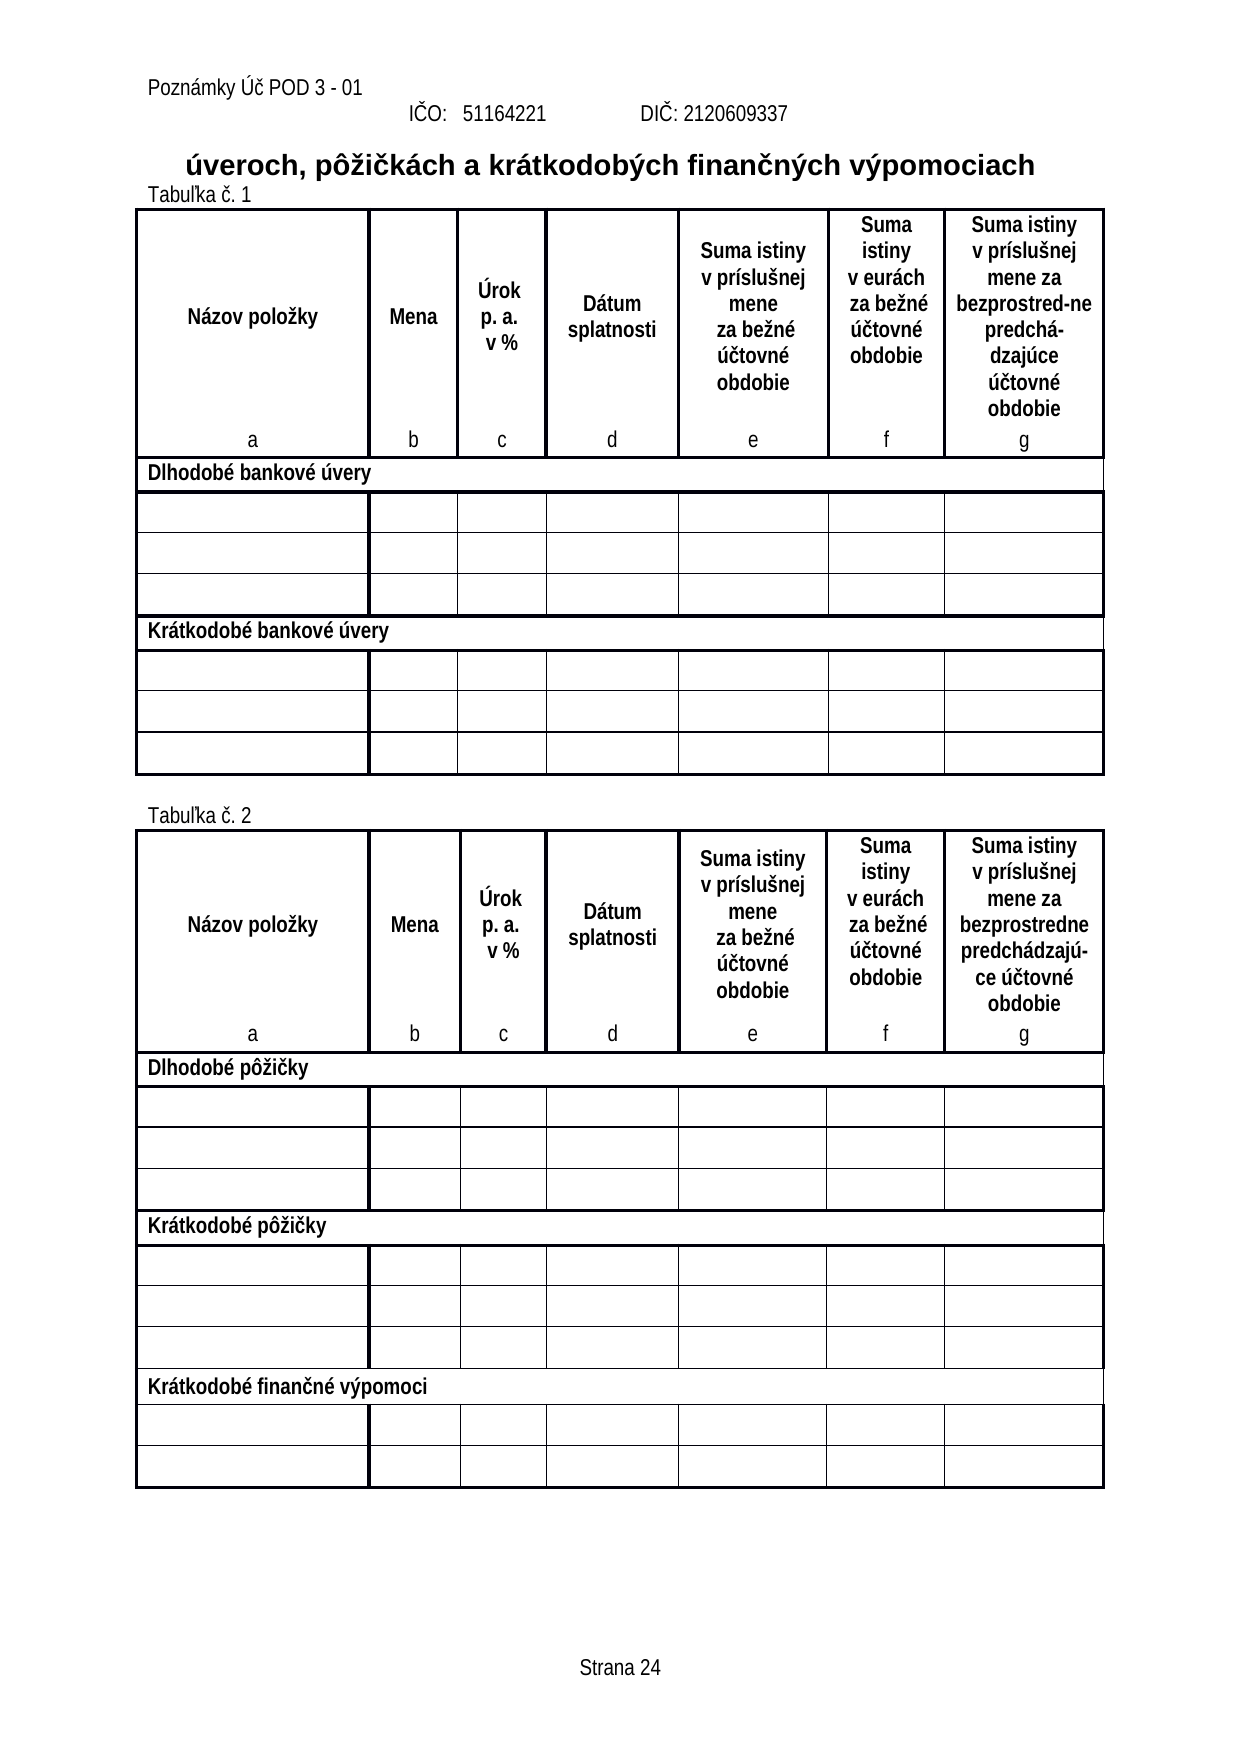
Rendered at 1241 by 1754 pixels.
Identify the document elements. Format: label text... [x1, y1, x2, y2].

table_cell [138, 652, 367, 690]
table_cell [138, 494, 367, 532]
table_cell a [138, 422, 367, 456]
table_cell [945, 574, 1102, 614]
table_cell [827, 1446, 944, 1486]
table_cell [138, 1247, 367, 1285]
table_cell [458, 733, 546, 773]
table_cell [827, 1327, 944, 1367]
table_cell [679, 1088, 826, 1126]
table_cell [458, 574, 546, 614]
table_cell [138, 1286, 367, 1326]
table_cell [138, 1128, 367, 1168]
table_cell [827, 1405, 944, 1445]
table_header Suma istiny v eurách za bežné účtovné obdobie [828, 832, 943, 1016]
table_cell [945, 1247, 1102, 1285]
table_header Suma istiny v príslušnej mene za bežné účtovné obdobie [680, 211, 827, 422]
table_cell [827, 1247, 944, 1285]
table_cell [945, 533, 1102, 573]
table_cell [547, 691, 678, 731]
table_cell [945, 1327, 1102, 1367]
table_cell [138, 1446, 367, 1486]
table_cell Krátkodobé pôžičky [138, 1212, 1103, 1243]
table_cell [371, 533, 457, 573]
table_cell [371, 691, 457, 731]
table_cell [547, 1247, 678, 1285]
table_cell [461, 1247, 546, 1285]
table_cell [679, 733, 828, 773]
table_cell [461, 1405, 546, 1445]
table_cell [138, 1169, 367, 1209]
table_cell [458, 652, 546, 690]
table_header Suma istiny v príslušnej mene za bezprostred-ne predchá-dzajúce účtovné obdobie [946, 211, 1102, 422]
table_cell [679, 1286, 826, 1326]
table_cell [829, 733, 944, 773]
table_cell [679, 1128, 826, 1168]
table_cell [371, 494, 457, 532]
table_cell g [946, 422, 1102, 456]
table_cell [547, 1286, 678, 1326]
table_cell [138, 733, 367, 773]
table_cell [371, 652, 457, 690]
table_cell [461, 1286, 546, 1326]
table_cell [679, 652, 828, 690]
table_cell [945, 652, 1102, 690]
table_cell [945, 1169, 1102, 1209]
table_cell [371, 1169, 460, 1209]
table_cell [138, 691, 367, 731]
table_cell [945, 1405, 1102, 1445]
table_cell a [138, 1016, 367, 1051]
table_cell [138, 1327, 367, 1367]
table_cell [138, 574, 367, 614]
table_header Suma istiny v príslušnej mene za bezprostredne predchádzajú-ce účtovné obdobie [946, 832, 1102, 1016]
table_cell e [681, 1016, 825, 1051]
table_cell [458, 494, 546, 532]
table_cell [945, 691, 1102, 731]
table_cell [371, 733, 457, 773]
table_cell f [828, 1016, 943, 1051]
table_cell [679, 533, 828, 573]
table_cell [371, 1327, 460, 1367]
table_cell Dlhodobé pôžičky [138, 1054, 1103, 1085]
table_cell [458, 533, 546, 573]
table_cell [945, 1128, 1102, 1168]
table_cell b [371, 1016, 459, 1051]
table_cell [461, 1446, 546, 1486]
table_header Dátum splatnosti [548, 832, 677, 1016]
table_header Dátum splatnosti [548, 211, 677, 422]
table_cell Krátkodobé bankové úvery [138, 618, 1103, 649]
table_header Mena [371, 832, 459, 1016]
table_cell [371, 1446, 460, 1486]
table_cell [547, 494, 678, 532]
table_cell [461, 1088, 546, 1126]
table_cell [138, 533, 367, 573]
table_header Mena [371, 211, 456, 422]
table_cell [945, 1286, 1102, 1326]
table_cell [679, 1247, 826, 1285]
table_cell [547, 1405, 678, 1445]
table_cell [138, 1405, 367, 1445]
title úveroch, pôžičkách a krátkodobých finančných výpomociach [148, 148, 1092, 181]
table_cell [461, 1169, 546, 1209]
table_cell [371, 1405, 460, 1445]
table_cell [547, 652, 678, 690]
table_cell d [548, 422, 677, 456]
table_header Názov položky [138, 832, 367, 1016]
table_cell e [680, 422, 827, 456]
table_cell [547, 574, 678, 614]
table_cell [945, 1446, 1102, 1486]
table_header Suma istiny v eurách za bežné účtovné obdobie [830, 211, 943, 422]
table_cell [829, 691, 944, 731]
table_cell [547, 1169, 678, 1209]
table_cell [371, 574, 457, 614]
table_header Úrok p. a. v % [459, 211, 544, 422]
table_cell [679, 574, 828, 614]
table_cell [945, 733, 1102, 773]
table_cell [371, 1128, 460, 1168]
table_cell [827, 1169, 944, 1209]
table_cell [829, 533, 944, 573]
table_cell [829, 652, 944, 690]
table_cell [371, 1247, 460, 1285]
table_cell [547, 733, 678, 773]
table_cell [827, 1088, 944, 1126]
table_cell [829, 574, 944, 614]
table_cell c [459, 422, 544, 456]
table_cell [461, 1327, 546, 1367]
table_cell [547, 1327, 678, 1367]
table_cell d [548, 1016, 677, 1051]
table_cell [461, 1128, 546, 1168]
table_cell [945, 494, 1102, 532]
table_cell [679, 691, 828, 731]
text Tabuľka č. 1 [148, 181, 1092, 208]
table_cell [679, 1327, 826, 1367]
table_cell [458, 691, 546, 731]
table_cell [679, 1405, 826, 1445]
table_header Názov položky [138, 211, 367, 422]
table_cell [547, 1088, 678, 1126]
table_cell c [462, 1016, 544, 1051]
table_cell [829, 494, 944, 532]
table_cell [547, 1446, 678, 1486]
text Tabuľka č. 2 [148, 802, 1092, 829]
table_cell g [946, 1016, 1102, 1051]
table_cell [679, 494, 828, 532]
table_cell [827, 1128, 944, 1168]
table_cell [945, 1088, 1102, 1126]
table_cell f [830, 422, 943, 456]
table_cell [371, 1088, 460, 1126]
table_cell [547, 1128, 678, 1168]
table_cell Dlhodobé bankové úvery [138, 459, 1103, 490]
table_header Suma istiny v príslušnej mene za bežné účtovné obdobie [681, 832, 825, 1016]
table_cell [827, 1286, 944, 1326]
table_cell [371, 1286, 460, 1326]
table_cell [679, 1169, 826, 1209]
table_cell [138, 1088, 367, 1126]
table_header Úrok p. a. v % [462, 832, 544, 1016]
table_cell b [371, 422, 456, 456]
table_cell [547, 533, 678, 573]
table_cell Krátkodobé finančné výpomoci [138, 1369, 1103, 1403]
table_cell [679, 1446, 826, 1486]
